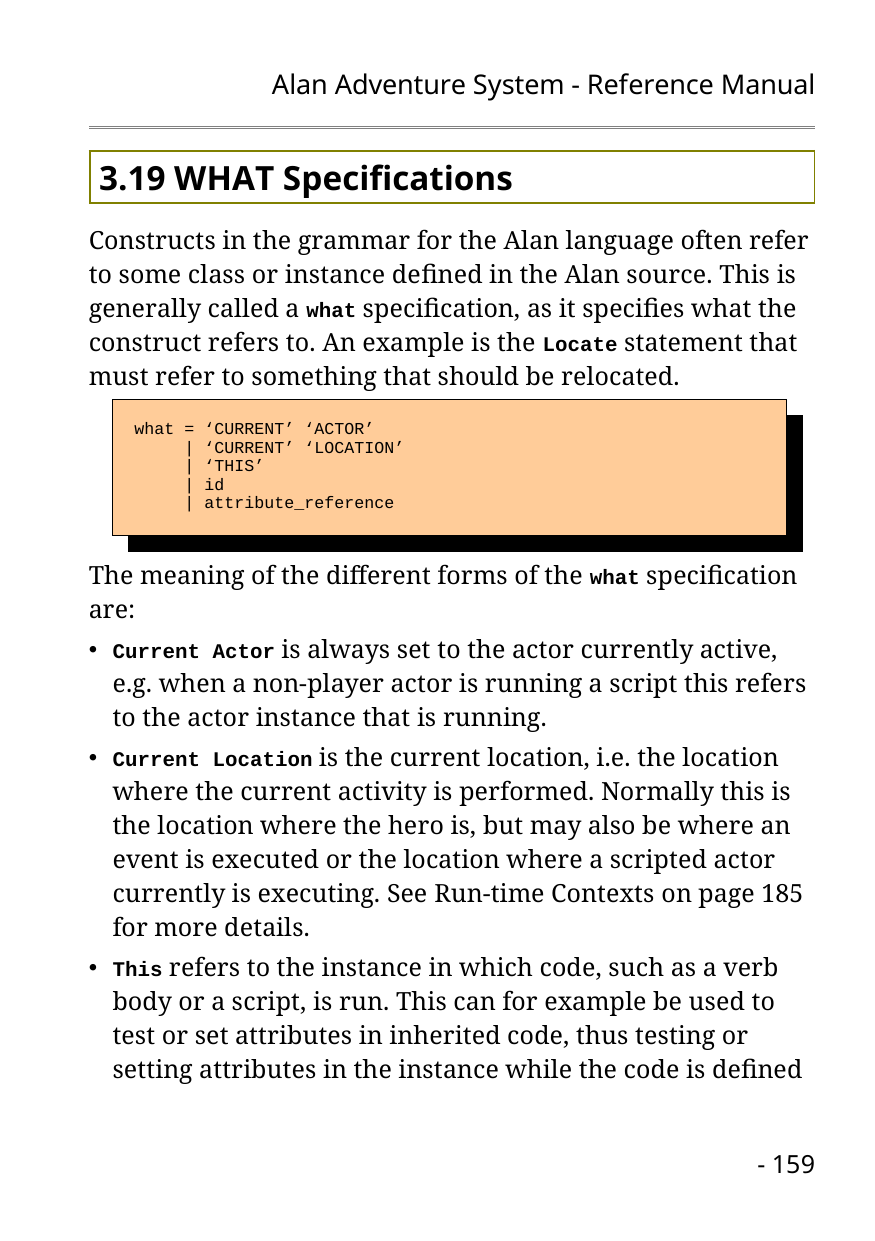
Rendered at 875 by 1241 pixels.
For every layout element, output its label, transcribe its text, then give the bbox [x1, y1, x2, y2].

list This refers to the instance in which code, such as a verb body or a script, is run. This can for example be used to test or set attributes in inherited code, thus testing or setting attributes in the instance while the code is defined [88, 950, 815, 1086]
subtitle WHAT Specifications [91, 152, 814, 202]
text what = ‘CURRENT’ ‘ACTOR’ | ‘CURRENT’ ‘LOCATION’ | ‘THIS’ | id | attribute_reference [113, 400, 786, 535]
text The meaning of the different forms of the what specification are: [88, 558, 815, 626]
list Current Actor is always set to the actor currently active, e.g. when a non-player actor is running a script this refers to the actor instance that is running. [88, 632, 815, 734]
list Current Location is the current location, i.e. the location where the cur­rent activity is performed. Normally this is the location where the hero is, but may also be where an event is executed or the location where a scripted actor currently is executing. See Run-time Contexts on page 146 for more details. [88, 740, 815, 944]
text Constructs in the grammar for the Alan language often refer to some class or instance de­fined in the Alan source. This is generally called a what specification, as it specifies what the construct refers to. An example is the Locate statement that must refer to something that should be relocated. [88, 223, 815, 393]
